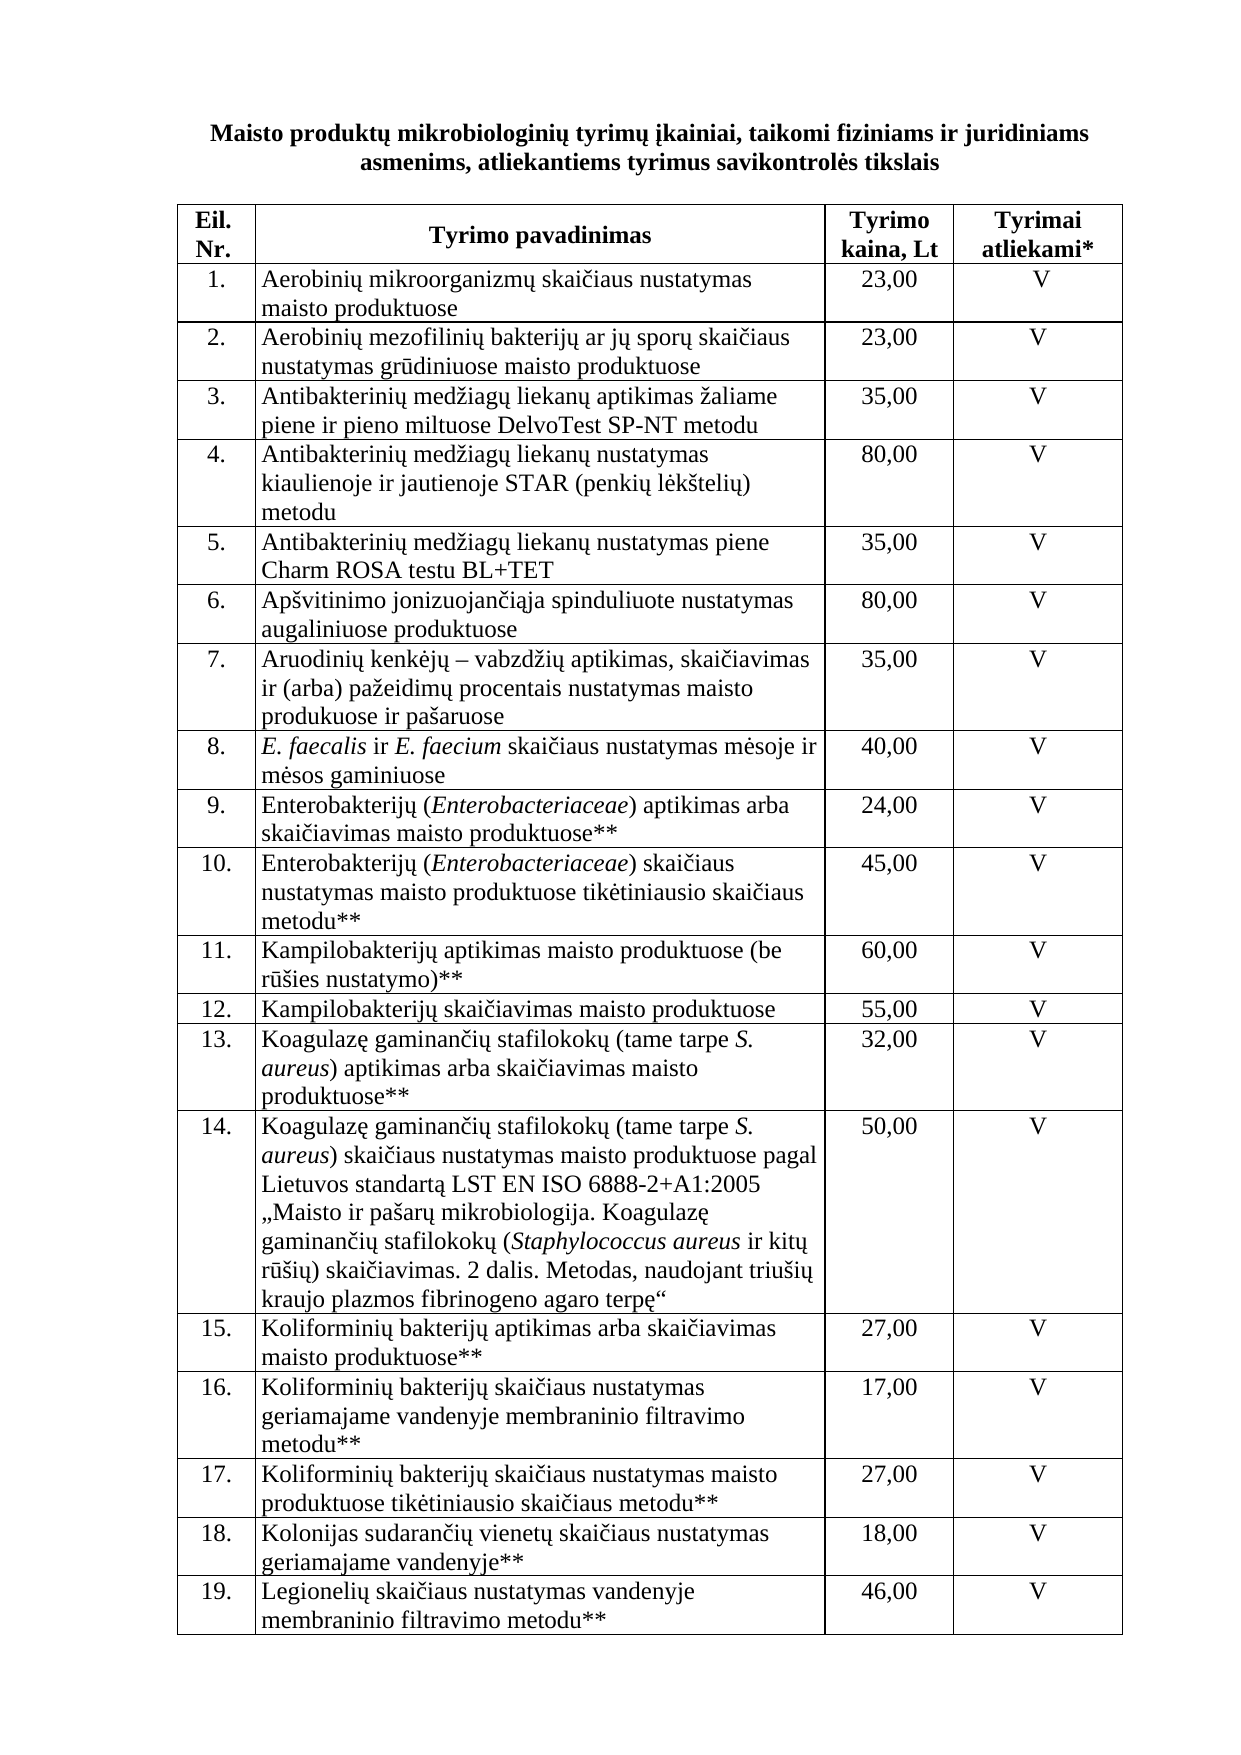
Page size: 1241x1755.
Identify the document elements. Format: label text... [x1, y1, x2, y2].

table_cell V [954, 644, 1122, 730]
table_cell 11. [178, 936, 255, 993]
table_cell Koliforminių bakterijų skaičiaus nustatymas maisto produktuose tikėtiniausio skaičiaus metodu** [256, 1459, 824, 1517]
table_cell V [954, 440, 1122, 526]
table_cell Aerobinių mezofilinių bakterijų ar jų sporų skaičiaus nustatymas grūdiniuose maisto produktuose [256, 323, 824, 380]
table_cell Koliforminių bakterijų skaičiaus nustatymas geriamajame vandenyje membraninio filtravimo metodu** [256, 1372, 824, 1458]
table_cell 13. [178, 1024, 255, 1110]
table_cell 24,00 [826, 790, 953, 847]
table_cell V [954, 1024, 1122, 1110]
table_cell V [954, 381, 1122, 438]
table_cell V [954, 1576, 1122, 1634]
table_cell V [954, 994, 1122, 1023]
table_cell E. faecalis ir E. faecium skaičiaus nustatymas mėsoje ir mėsos gaminiuose [256, 731, 824, 789]
table_cell Antibakterinių medžiagų liekanų nustatymas kiaulienoje ir jautienoje STAR (penkių lėkštelių) metodu [256, 440, 824, 526]
table_cell 19. [178, 1576, 255, 1634]
table_cell 7. [178, 644, 255, 730]
table_cell 23,00 [826, 264, 953, 321]
table_cell 46,00 [826, 1576, 953, 1634]
table_cell 12. [178, 994, 255, 1023]
table_cell V [954, 527, 1122, 584]
table_cell V [954, 264, 1122, 321]
table_cell Apšvitinimo jonizuojančiąja spinduliuote nustatymas augaliniuose produktuose [256, 585, 824, 643]
table_cell 6. [178, 585, 255, 643]
table_cell 32,00 [826, 1024, 953, 1110]
table_cell Aerobinių mikroorganizmų skaičiaus nustatymas maisto produktuose [256, 264, 824, 321]
table_cell Kampilobakterijų aptikimas maisto produktuose (be rūšies nustatymo)** [256, 936, 824, 993]
table_cell 35,00 [826, 644, 953, 730]
table_cell Legionelių skaičiaus nustatymas vandenyje membraninio filtravimo metodu** [256, 1576, 824, 1634]
table_header Tyrimo kaina, Lt [826, 205, 953, 263]
table_cell 23,00 [826, 323, 953, 380]
table_cell 18,00 [826, 1518, 953, 1575]
table_cell 17,00 [826, 1372, 953, 1458]
table_cell Koliforminių bakterijų aptikimas arba skaičiavimas maisto produktuose** [256, 1314, 824, 1371]
table_cell Koagulazę gaminančių stafilokokų (tame tarpe S. aureus) aptikimas arba skaičiavimas maisto produktuose** [256, 1024, 824, 1110]
table_cell 35,00 [826, 527, 953, 584]
table_cell 8. [178, 731, 255, 789]
table_cell V [954, 1111, 1122, 1312]
table_cell 14. [178, 1111, 255, 1312]
table_header Tyrimai atliekami* [954, 205, 1122, 263]
table_cell 5. [178, 527, 255, 584]
table_cell 18. [178, 1518, 255, 1575]
table_header Tyrimo pavadinimas [256, 205, 824, 263]
table_cell 35,00 [826, 381, 953, 438]
table_cell 10. [178, 848, 255, 934]
table_cell 9. [178, 790, 255, 847]
table_cell Aruodinių kenkėjų – vabzdžių aptikimas, skaičiavimas ir (arba) pažeidimų procentais nustatymas maisto produkuose ir pašaruose [256, 644, 824, 730]
table_cell 45,00 [826, 848, 953, 934]
table_cell 16. [178, 1372, 255, 1458]
table_cell V [954, 1518, 1122, 1575]
table_cell 60,00 [826, 936, 953, 993]
table_cell 2. [178, 323, 255, 380]
table_cell V [954, 1314, 1122, 1371]
table_cell V [954, 731, 1122, 789]
table_cell V [954, 1372, 1122, 1458]
table_cell Kampilobakterijų skaičiavimas maisto produktuose [256, 994, 824, 1023]
table_cell V [954, 585, 1122, 643]
table_header Eil. Nr. [178, 205, 255, 263]
table_cell 1. [178, 264, 255, 321]
table_cell 80,00 [826, 585, 953, 643]
table_cell V [954, 848, 1122, 934]
table_cell 80,00 [826, 440, 953, 526]
table_cell Antibakterinių medžiagų liekanų aptikimas žaliame piene ir pieno miltuose DelvoTest SP-NT metodu [256, 381, 824, 438]
table_cell V [954, 790, 1122, 847]
table_cell 55,00 [826, 994, 953, 1023]
table_cell V [954, 1459, 1122, 1517]
table_cell V [954, 323, 1122, 380]
table_cell 27,00 [826, 1459, 953, 1517]
table_cell 27,00 [826, 1314, 953, 1371]
table_cell V [954, 936, 1122, 993]
table_cell Enterobakterijų (Enterobacteriaceae) aptikimas arba skaičiavimas maisto produktuose** [256, 790, 824, 847]
table_cell Antibakterinių medžiagų liekanų nustatymas piene Charm ROSA testu BL+TET [256, 527, 824, 584]
table_cell 3. [178, 381, 255, 438]
table_cell 15. [178, 1314, 255, 1371]
table_cell 40,00 [826, 731, 953, 789]
table_cell Enterobakterijų (Enterobacteriaceae) skaičiaus nustatymas maisto produktuose tikėtiniausio skaičiaus metodu** [256, 848, 824, 934]
table_cell Koagulazę gaminančių stafilokokų (tame tarpe S. aureus) skaičiaus nustatymas maisto produktuose pagal Lietuvos standartą LST EN ISO 6888-2+A1:2005 „Maisto ir pašarų mikrobiologija. Koagulazę gaminančių stafilokokų (Staphylococcus aureus ir kitų rūšių) skaičiavimas. 2 dalis. Metodas, naudojant triušių kraujo plazmos fibrinogeno agaro terpę“ [256, 1111, 824, 1312]
text Maisto produktų mikrobiologinių tyrimų įkainiai, taikomi fiziniams ir juridiniams asmenims, atliekantiems tyrimus savikontrolės tikslais [177, 118, 1122, 176]
table_cell 4. [178, 440, 255, 526]
table_cell Kolonijas sudarančių vienetų skaičiaus nustatymas geriamajame vandenyje** [256, 1518, 824, 1575]
table_cell 50,00 [826, 1111, 953, 1312]
table_cell 17. [178, 1459, 255, 1517]
